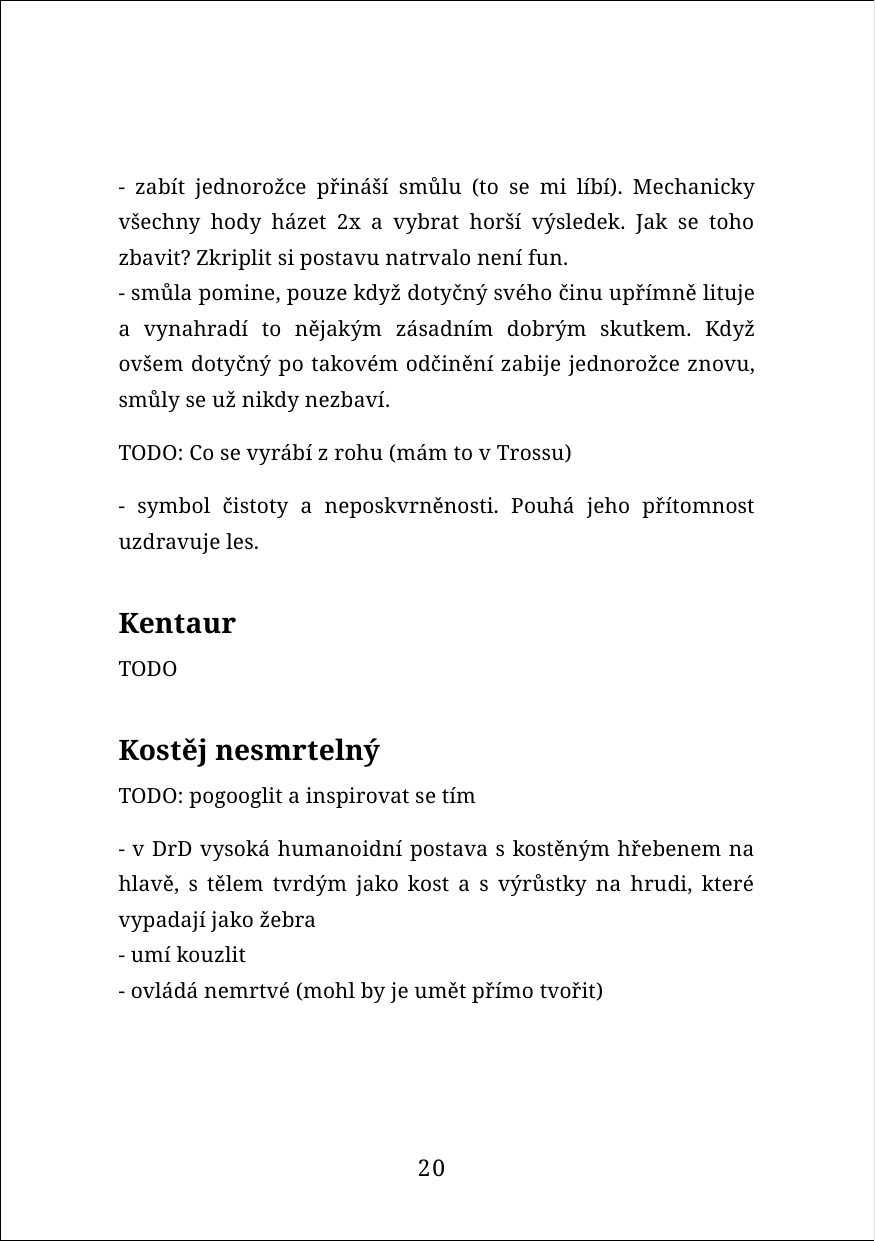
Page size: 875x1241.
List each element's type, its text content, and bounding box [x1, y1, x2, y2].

text - symbol čistoty a neposkvrněnosti. Pouhá jeho přítomnost uzdravuje les. [118, 491, 756, 555]
subtitle Kentaur [118, 604, 756, 642]
text TODO: pogooglit a inspirovat se tím [118, 781, 756, 809]
subtitle Kostěj nesmrtelný [118, 731, 756, 769]
text - zabít jednorožce přináší smůlu (to se mi líbí). Mechanicky všechny hody házet 2x a vybrat horší výsledek. Jak se toho zbavit? Zkriplit si postavu natrvalo není fun. - smůla pomine, pouze když dotyčný svého činu upřímně lituje a vynahradí to nějakým zásadním dobrým skutkem. Když ovšem dotyčný po takovém odčinění zabije jednorožce znovu, smůly se už nikdy nezbaví. [118, 172, 756, 413]
text TODO: Co se vyrábí z rohu (mám to v Trossu) [118, 438, 756, 467]
text TODO [118, 654, 756, 682]
text - v DrD vysoká humanoidní postava s kostěným hřebenem na hlavě, s tělem tvrdým jako kost a s výrůstky na hrudi, které vypadají jako žebra - umí kouzlit - ovládá nemrtvé (mohl by je umět přímo tvořit) [118, 834, 756, 1004]
